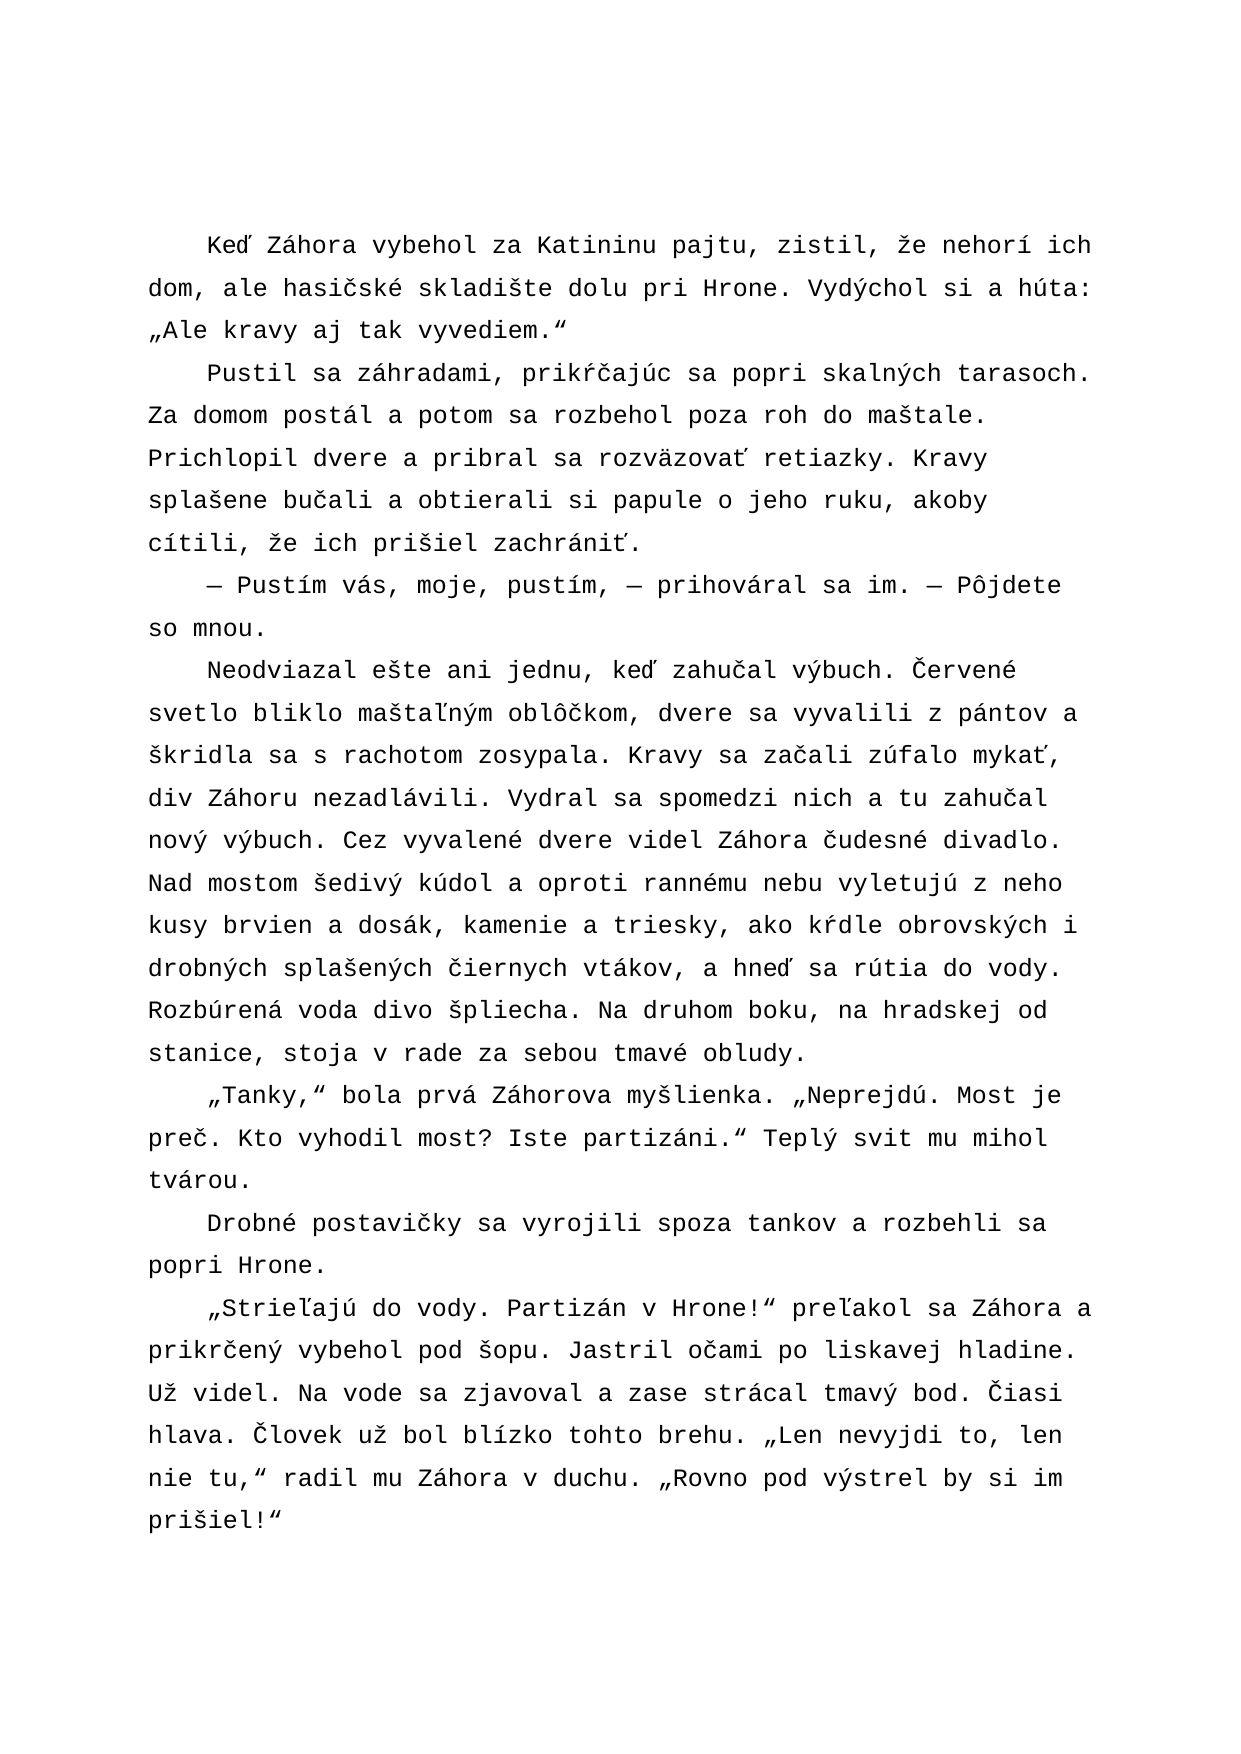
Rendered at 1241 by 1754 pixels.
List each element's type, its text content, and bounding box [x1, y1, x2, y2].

text Pustil sa záhradami, prikŕčajúc sa popri skalných tarasoch. Za domom postál a potom sa rozbehol poza roh do maštale. Prichlopil dvere a pribral sa rozväzovať retiazky. Kravy splašene bučali a obtierali si papule o jeho ruku, akoby cítili, že ich prišiel zachrániť. [148, 360, 1093, 558]
text Keď Záhora vybehol za Katininu pajtu, zistil, že nehorí ich dom, ale hasičské skladište dolu pri Hrone. Vydýchol si a húta: „Ale kravy aj tak vyvediem.“ [148, 233, 1093, 346]
text Drobné postavičky sa vyrojili spoza tankov a rozbehli sa popri Hrone. [148, 1210, 1093, 1281]
text Neodviazal ešte ani jednu, keď zahučal výbuch. Červené svetlo bliklo maštaľným oblôčkom, dvere sa vyvalili z pántov a škridla sa s rachotom zosypala. Kravy sa začali zúfalo mykať, div Záhoru nezadlávili. Vydral sa spomedzi nich a tu zahučal nový výbuch. Cez vyvalené dvere videl Záhora čudesné divadlo. Nad mostom šedivý kúdol a oproti rannému nebu vyletujú z neho kusy brvien a dosák, kamenie a triesky, ako kŕdle obrovských i drobných splašených čiernych vtákov, a hneď sa rútia do vody. Rozbúrená voda divo špliecha. Na druhom boku, na hradskej od stanice, stoja v rade za sebou tmavé obludy. [148, 658, 1093, 1068]
text „Strieľajú do vody. Partizán v Hrone!“ preľakol sa Záhora a prikrčený vybehol pod šopu. Jastril očami po liskavej hladine. Už videl. Na vode sa zjavoval a zase strácal tmavý bod. Čiasi hlava. Človek už bol blízko tohto brehu. „Len nevyjdi to, len nie tu,“ radil mu Záhora v duchu. „Rovno pod výstrel by si im prišiel!“ [148, 1295, 1093, 1536]
text — Pustím vás, moje, pustím, — prihováral sa im. — Pôjdete so mnou. [148, 573, 1093, 643]
text „Tanky,“ bola prvá Záhorova myšlienka. „Neprejdú. Most je preč. Kto vyhodil most? Iste partizáni.“ Teplý svit mu mihol tvárou. [148, 1083, 1093, 1196]
